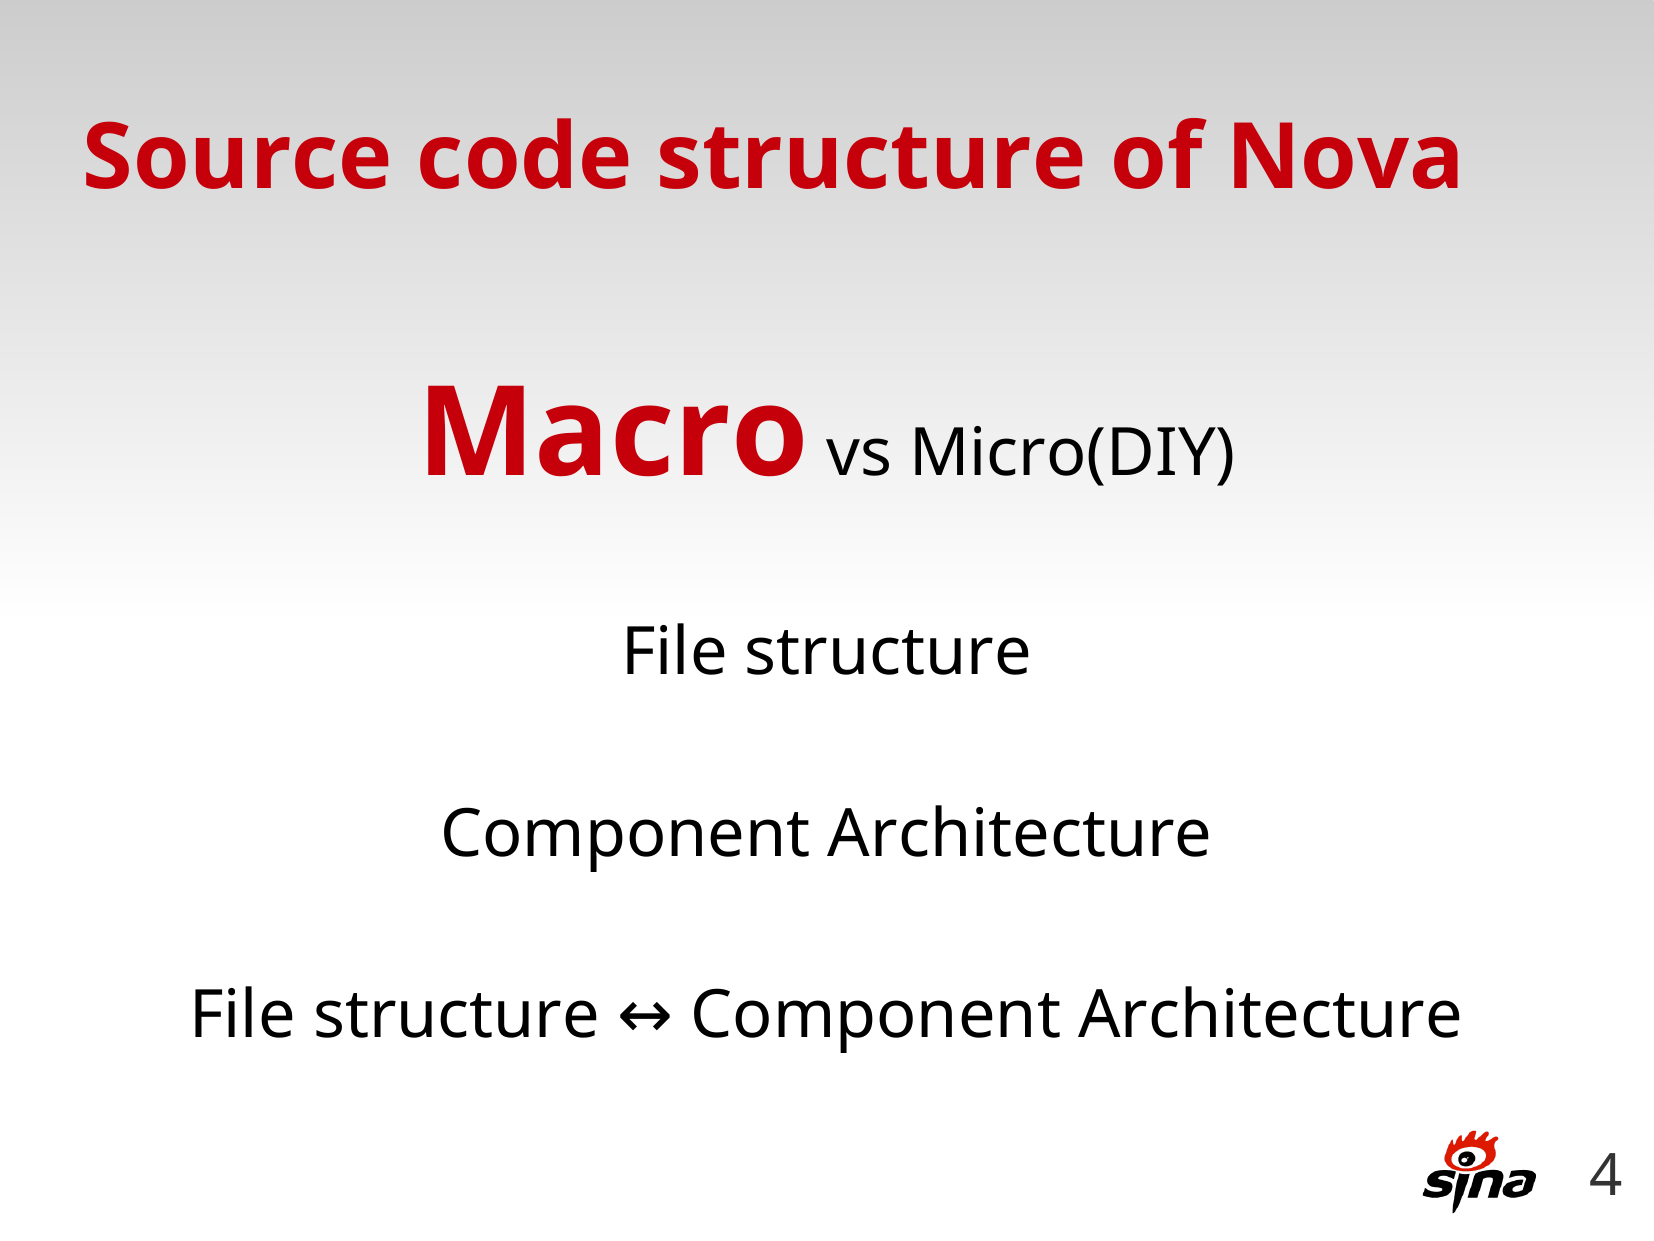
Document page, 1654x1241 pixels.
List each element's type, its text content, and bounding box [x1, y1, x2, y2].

title Source code structure of Nova [82, 49, 1571, 257]
picture [1394, 1109, 1564, 1241]
subtitle Macro vs Micro(DIY) File structure Component Architecture File structure ↔ Component Architecture [82, 290, 1571, 1109]
